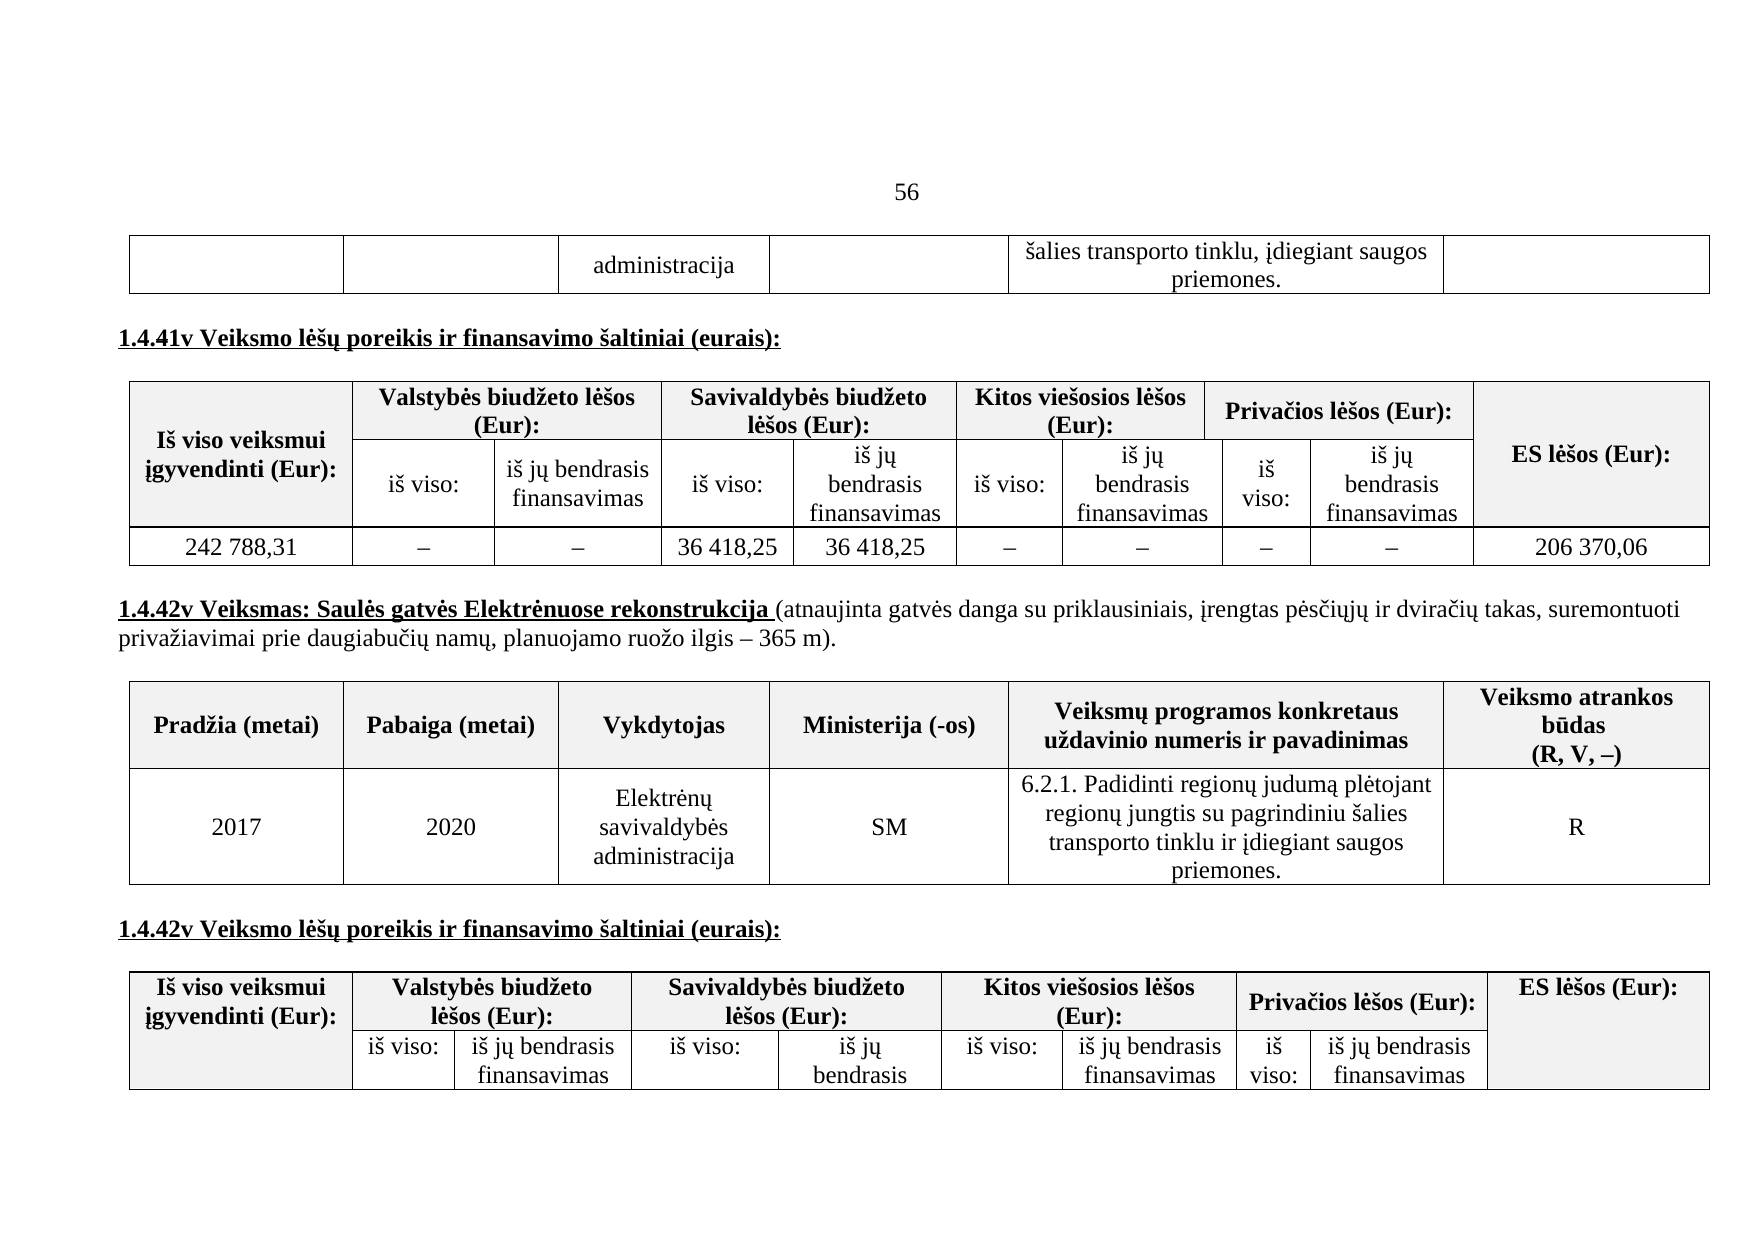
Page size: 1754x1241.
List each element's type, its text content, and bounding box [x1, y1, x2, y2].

table_cell – [1223, 528, 1310, 565]
table_header Valstybės biudžeto lėšos (Eur): [353, 973, 631, 1030]
table_cell – [353, 528, 494, 565]
table_cell iš jų bendrasis finansavimas [495, 440, 661, 526]
table_header ES lėšos (Eur): [1474, 382, 1709, 526]
table_cell iš jų bendrasis finansavimas [1063, 1031, 1236, 1088]
table_cell [770, 236, 1008, 293]
table_cell iš jų bendrasis finansavimas [1311, 1031, 1487, 1088]
table_header Kitos viešosios lėšos (Eur): [957, 382, 1204, 439]
table_cell iš viso: [942, 1031, 1062, 1088]
table_cell 36 418,25 [662, 528, 793, 565]
table_cell 242 788,31 [130, 528, 352, 565]
text 1.4.42v Veiksmas: Saulės gatvės Elektrėnuose rekonstrukcija (atnaujinta gatvės danga su priklausiniais, įrengtas pėsčiųjų ir dviračių takas, suremontuoti privažiavimai prie daugiabučių namų, planuojamo ruožo ilgis – 365 m). [118, 594, 1695, 652]
table_cell – [1311, 528, 1473, 565]
table_cell [130, 236, 343, 293]
table_cell iš viso: [632, 1031, 778, 1088]
table_cell [344, 236, 558, 293]
table_cell 2017 [130, 769, 343, 884]
table_cell 36 418,25 [794, 528, 956, 565]
table_header Veiksmų programos konkretaus uždavinio numeris ir pavadinimas [1009, 682, 1443, 768]
table_cell 2020 [344, 769, 558, 884]
table_cell 6.2.1. Padidinti regionų judumą plėtojant regionų jungtis su pagrindiniu šalies transporto tinklu ir įdiegiant saugos priemones. [1009, 769, 1443, 884]
table_cell iš viso: [1223, 440, 1310, 526]
table_cell SM [770, 769, 1008, 884]
table_header Iš viso veiksmui įgyvendinti (Eur): [130, 973, 352, 1088]
table_cell iš jų bendrasis finansavimas [1311, 440, 1473, 526]
table_header Kitos viešosios lėšos (Eur): [942, 973, 1236, 1030]
table_header Iš viso veiksmui įgyvendinti (Eur): [130, 382, 352, 526]
table_cell šalies transporto tinklu, įdiegiant saugos priemones. [1009, 236, 1443, 293]
table_cell iš viso: [353, 1031, 454, 1088]
table_cell iš jų bendrasis [779, 1031, 941, 1088]
table_header Ministerija (-os) [770, 682, 1008, 768]
table_cell – [1063, 528, 1222, 565]
table_header Valstybės biudžeto lėšos (Eur): [353, 382, 661, 439]
table_cell iš jų bendrasis finansavimas [794, 440, 956, 526]
table_cell iš viso: [353, 440, 494, 526]
table_header Pradžia (metai) [130, 682, 343, 768]
table_cell Elektrėnų savivaldybės administracija [559, 769, 769, 884]
table_cell iš viso: [1237, 1031, 1310, 1088]
table_cell iš viso: [957, 440, 1062, 526]
table_header Pabaiga (metai) [344, 682, 558, 768]
table_cell R [1444, 769, 1709, 884]
table_cell – [957, 528, 1062, 565]
table_header Vykdytojas [559, 682, 769, 768]
table_header Veiksmo atrankos būdas (R, V, –) [1444, 682, 1709, 768]
table_header Privačios lėšos (Eur): [1205, 382, 1473, 439]
table_cell – [495, 528, 661, 565]
table_cell [1444, 236, 1709, 293]
table_cell iš jų bendrasis finansavimas [1063, 440, 1222, 526]
table_cell 206 370,06 [1474, 528, 1709, 565]
text 1.4.41v Veiksmo lėšų poreikis ir finansavimo šaltiniai (eurais): [118, 323, 1695, 352]
table_cell iš jų bendrasis finansavimas [455, 1031, 631, 1088]
text 1.4.42v Veiksmo lėšų poreikis ir finansavimo šaltiniai (eurais): [118, 914, 1695, 943]
table_header Savivaldybės biudžeto lėšos (Eur): [632, 973, 941, 1030]
table_cell iš viso: [662, 440, 793, 526]
table_header Privačios lėšos (Eur): [1237, 973, 1487, 1030]
table_header ES lėšos (Eur): [1488, 973, 1709, 1088]
table_cell administracija [559, 236, 769, 293]
table_header Savivaldybės biudžeto lėšos (Eur): [662, 382, 956, 439]
